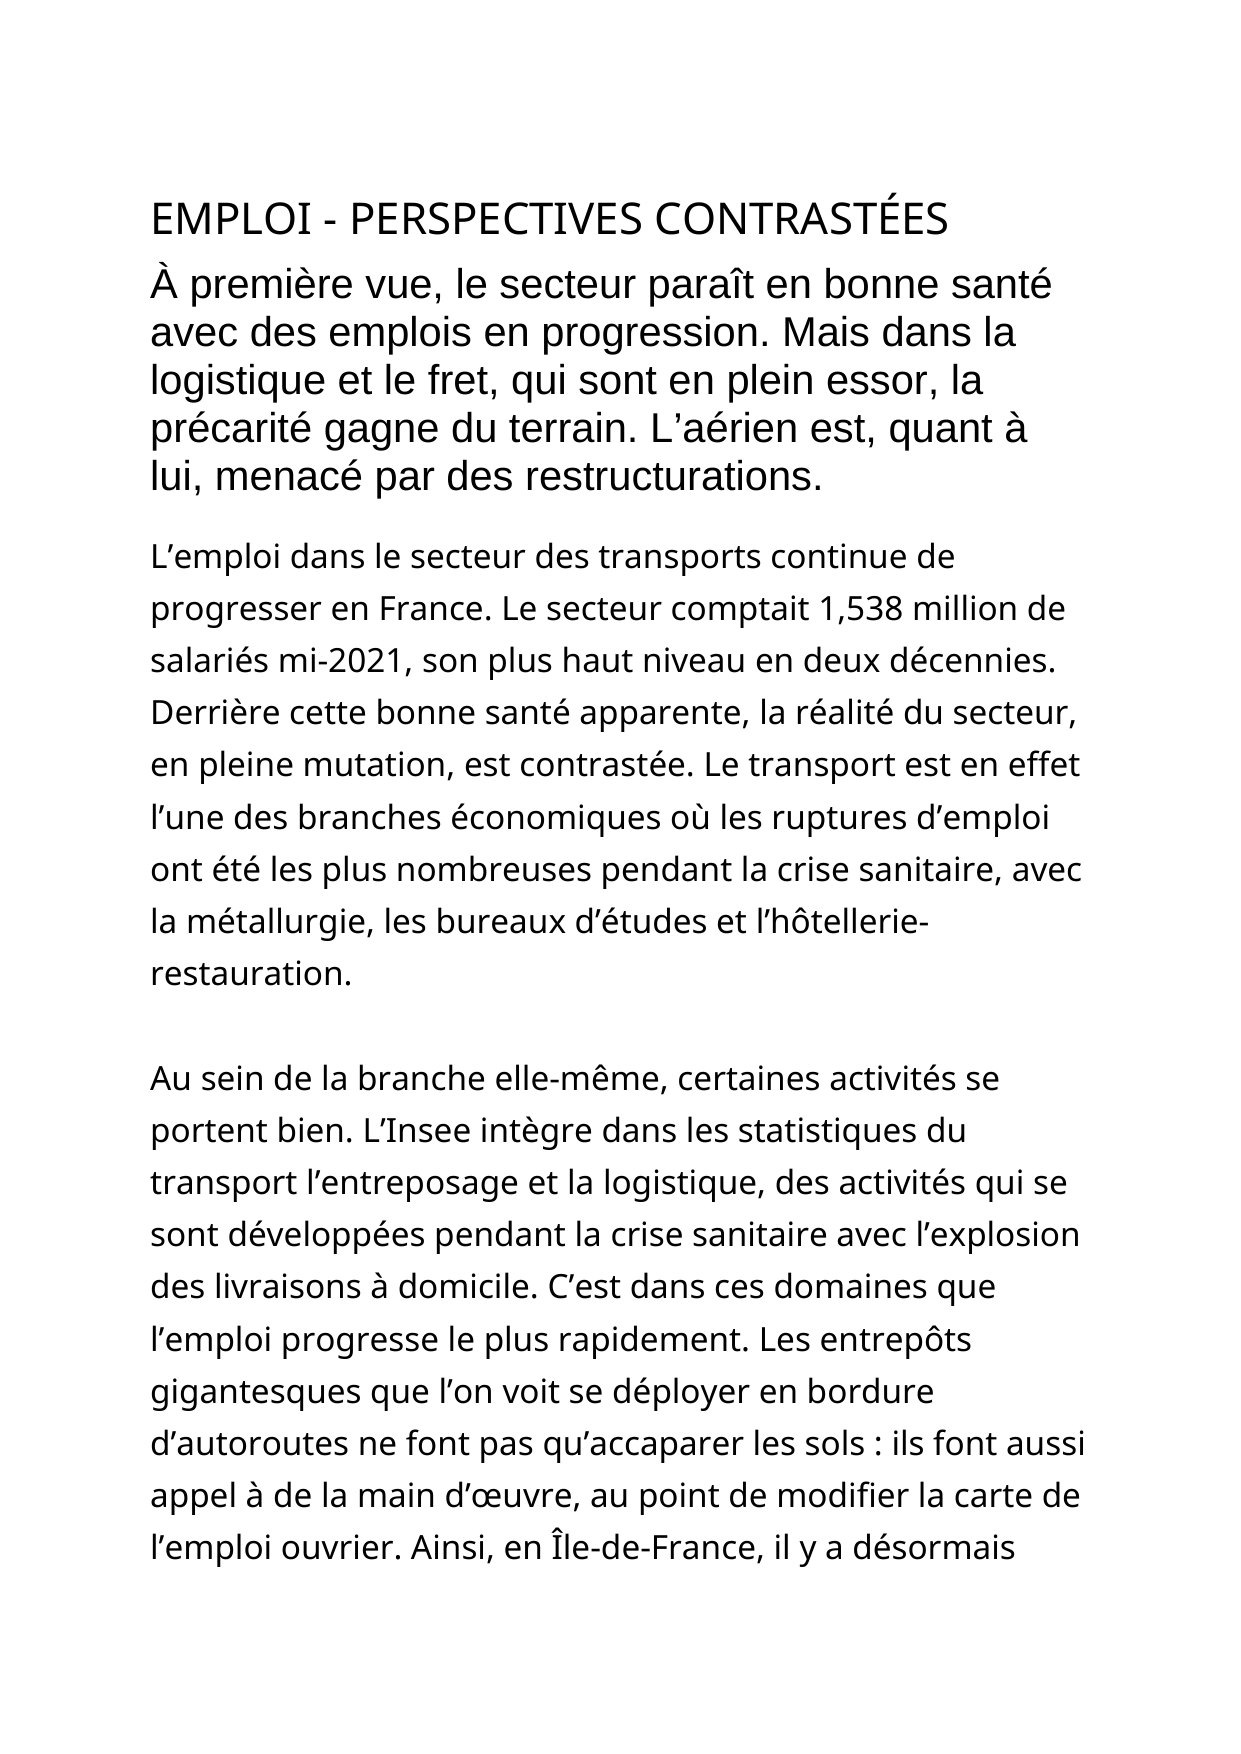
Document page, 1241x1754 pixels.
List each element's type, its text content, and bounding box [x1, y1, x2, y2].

text Au sein de la branche elle-même, certaines activités se portent bien. L’Insee intègre dans les statistiques du transport l’entreposage et la logistique, des activités qui se sont développées pendant la crise sanitaire avec l’explosion des livraisons à domicile. C’est dans ces domaines que l’emploi progresse le plus rapidement. Les entrepôts gigantesques que l’on voit se déployer en bordure d’autoroutes ne font pas qu’accaparer les sols : ils font aussi appel à de la main d’œuvre, au point de modifier la carte de l’emploi ouvrier. Ainsi, en Île-de-France, il y a désormais [150, 1054, 1090, 1569]
text L’emploi dans le secteur des transports continue de progresser en France. Le secteur comptait 1,538 million de salariés mi-2021, son plus haut niveau en deux décennies. Derrière cette bonne santé apparente, la réalité du secteur, en pleine mutation, est contrastée. Le transport est en effet l’une des branches économiques où les ruptures d’emploi ont été les plus nombreuses pendant la crise sanitaire, avec la métallurgie, les bureaux d’études et l’hôtellerie-restauration. [150, 532, 1090, 995]
subtitle À première vue, le secteur paraît en bonne santé avec des emplois en progression. Mais dans la logistique et le fret, qui sont en plein essor, la précarité gagne du terrain. L’aérien est, quant à lui, menacé par des restructurations. [150, 259, 1090, 499]
subtitle EMPLOI - PERSPECTIVES CONTRASTÉES [150, 187, 1090, 247]
